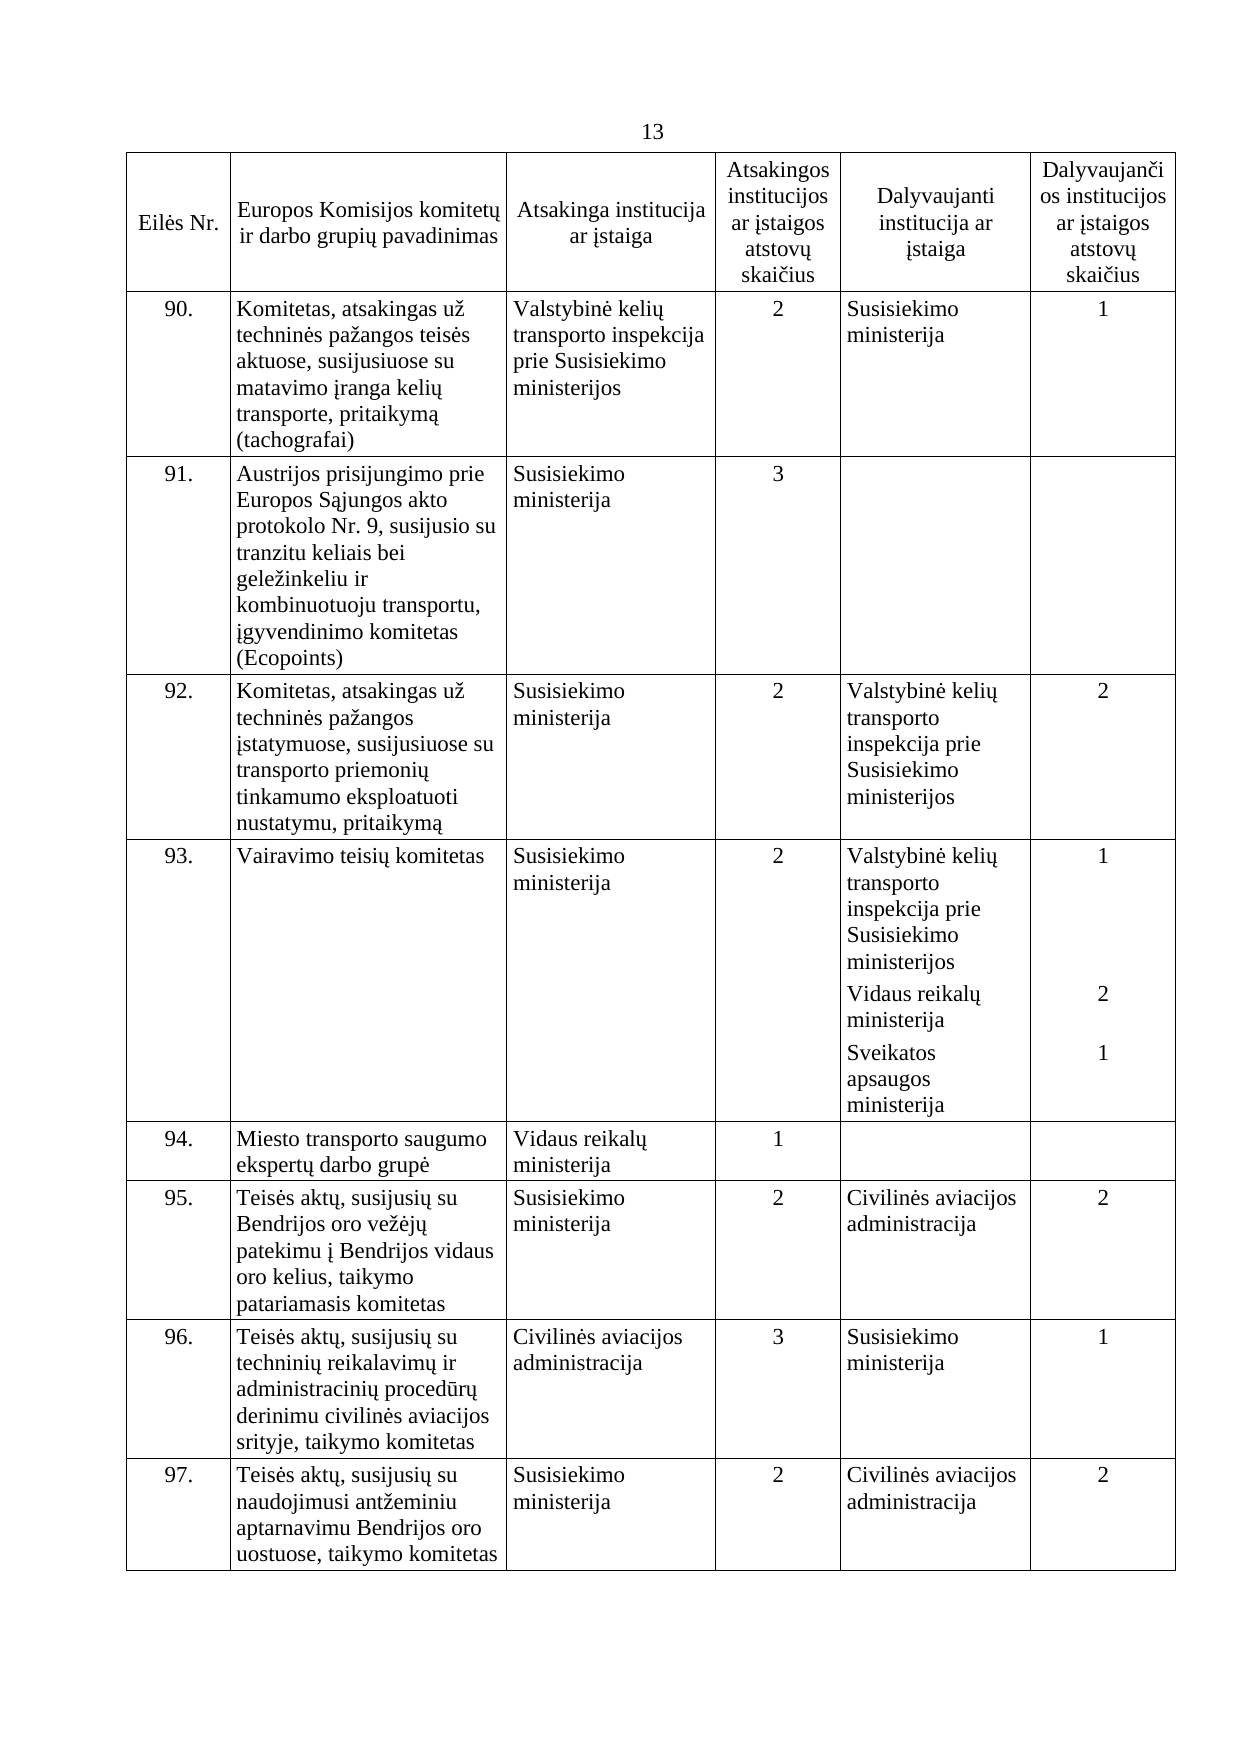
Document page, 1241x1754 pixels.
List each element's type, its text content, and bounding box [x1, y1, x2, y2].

table_cell Susisiekimo ministerija [507, 1459, 715, 1570]
table_cell Susisiekimo ministerija [841, 1320, 1030, 1457]
table_cell 2 [1031, 1181, 1175, 1319]
table_cell 97. [127, 1459, 230, 1570]
table_cell 93. [127, 840, 230, 977]
table_cell [841, 457, 1030, 673]
table_cell 2 [716, 675, 840, 838]
table_header Eilės Nr. [127, 153, 230, 291]
table_cell 2 [716, 1459, 840, 1570]
table_cell 2 [716, 1181, 840, 1319]
table_cell [1031, 1122, 1175, 1180]
table_cell Teisės aktų, susijusių su naudojimusi antžeminiu aptarnavimu Bendrijos oro uostuose, taikymo komitetas [231, 1459, 506, 1570]
table_cell Sveikatos apsaugos ministerija [841, 1036, 1030, 1121]
table_cell 2 [716, 292, 840, 456]
table_cell Vidaus reikalų ministerija [841, 977, 1030, 1036]
table_cell 92. [127, 675, 230, 838]
table_cell Susisiekimo ministerija [507, 675, 715, 838]
table_cell Vairavimo teisių komitetas [231, 840, 506, 977]
table_header Atsakingos institucijos ar įstaigos atstovų skaičius [716, 153, 840, 291]
table_cell [127, 1036, 230, 1121]
table_cell [507, 1036, 715, 1121]
table_cell Valstybinė kelių transporto inspekcija prie Susisiekimo ministerijos [841, 840, 1030, 977]
table_cell [1031, 457, 1175, 673]
table_cell 95. [127, 1181, 230, 1319]
table_cell Teisės aktų, susijusių su Bendrijos oro vežėjų patekimu į Bendrijos vidaus oro kelius, taikymo patariamasis komitetas [231, 1181, 506, 1319]
table_cell 2 [1031, 1459, 1175, 1570]
table_cell Teisės aktų, susijusių su techninių reikalavimų ir administracinių procedūrų derinimu civilinės aviacijos srityje, taikymo komitetas [231, 1320, 506, 1457]
table_cell 94. [127, 1122, 230, 1180]
table_cell Susisiekimo ministerija [507, 1181, 715, 1319]
table_cell 96. [127, 1320, 230, 1457]
table_cell [841, 1122, 1030, 1180]
table_cell [231, 977, 506, 1036]
table_cell Susisiekimo ministerija [841, 292, 1030, 456]
table_cell 3 [716, 1320, 840, 1457]
table_header Atsakinga institucija ar įstaiga [507, 153, 715, 291]
table_cell Komitetas, atsakingas už techninės pažangos teisės aktuose, susijusiuose su matavimo įranga kelių transporte, pritaikymą (tachografai) [231, 292, 506, 456]
table_cell 2 [1031, 675, 1175, 838]
table_cell 1 [1031, 1036, 1175, 1121]
table_cell 1 [1031, 292, 1175, 456]
table_cell Austrijos prisijungimo prie Europos Sąjungos akto protokolo Nr. 9, susijusio su tranzitu keliais bei geležinkeliu ir kombinuotuoju transportu, įgyvendinimo komitetas (Ecopoints) [231, 457, 506, 673]
table_cell Vidaus reikalų ministerija [507, 1122, 715, 1180]
table_cell 2 [1031, 977, 1175, 1036]
table_cell 1 [1031, 840, 1175, 977]
table_header Dalyvaujanti institucija ar įstaiga [841, 153, 1030, 291]
table_cell 3 [716, 457, 840, 673]
table_cell 2 [716, 840, 840, 977]
table_cell [507, 977, 715, 1036]
table_cell [127, 977, 230, 1036]
table_header Dalyvaujančios institucijos ar įstaigos atstovų skaičius [1031, 153, 1175, 291]
table_cell 1 [716, 1122, 840, 1180]
table_cell 90. [127, 292, 230, 456]
table_cell Susisiekimo ministerija [507, 457, 715, 673]
table_cell Civilinės aviacijos administracija [507, 1320, 715, 1457]
table_cell 1 [1031, 1320, 1175, 1457]
table_cell Miesto transporto saugumo ekspertų darbo grupė [231, 1122, 506, 1180]
table_cell Valstybinė kelių transporto inspekcija prie Susisiekimo ministerijos [507, 292, 715, 456]
table_cell Civilinės aviacijos administracija [841, 1459, 1030, 1570]
table_cell Civilinės aviacijos administracija [841, 1181, 1030, 1319]
table_cell Komitetas, atsakingas už techninės pažangos įstatymuose, susijusiuose su transporto priemonių tinkamumo eksploatuoti nustatymu, pritaikymą [231, 675, 506, 838]
table_header Europos Komisijos komitetų ir darbo grupių pavadinimas [231, 153, 506, 291]
table_cell 91. [127, 457, 230, 673]
table_cell [231, 1036, 506, 1121]
table_cell Susisiekimo ministerija [507, 840, 715, 977]
table_cell Valstybinė kelių transporto inspekcija prie Susisiekimo ministerijos [841, 675, 1030, 838]
table_cell [716, 977, 840, 1036]
table_cell [716, 1036, 840, 1121]
